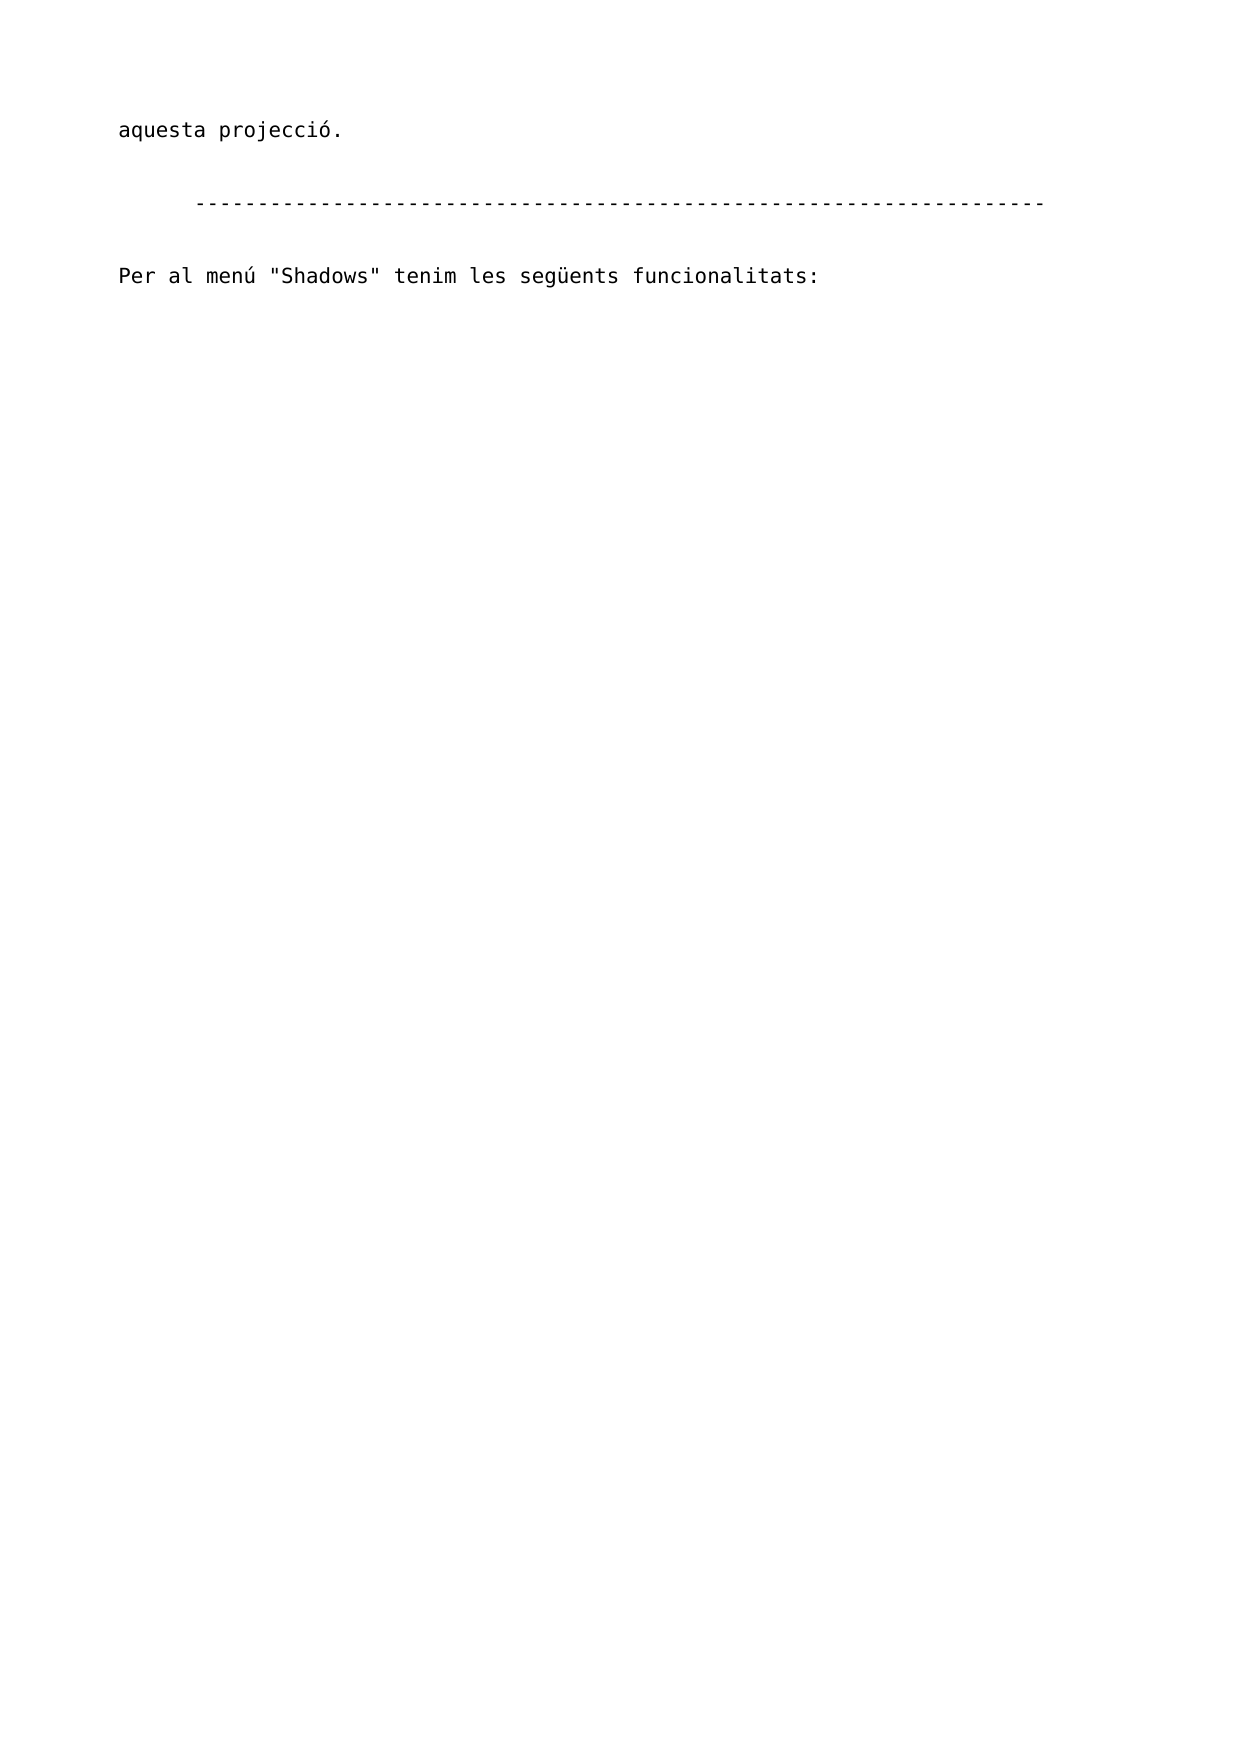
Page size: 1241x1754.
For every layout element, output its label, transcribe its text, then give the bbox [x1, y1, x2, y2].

text -------------------------------------------------------------------- [118, 191, 1122, 215]
text Per al menú "Shadows" tenim les següents funcionalitats: [118, 264, 1122, 288]
text aquesta projecció. [118, 118, 1122, 142]
